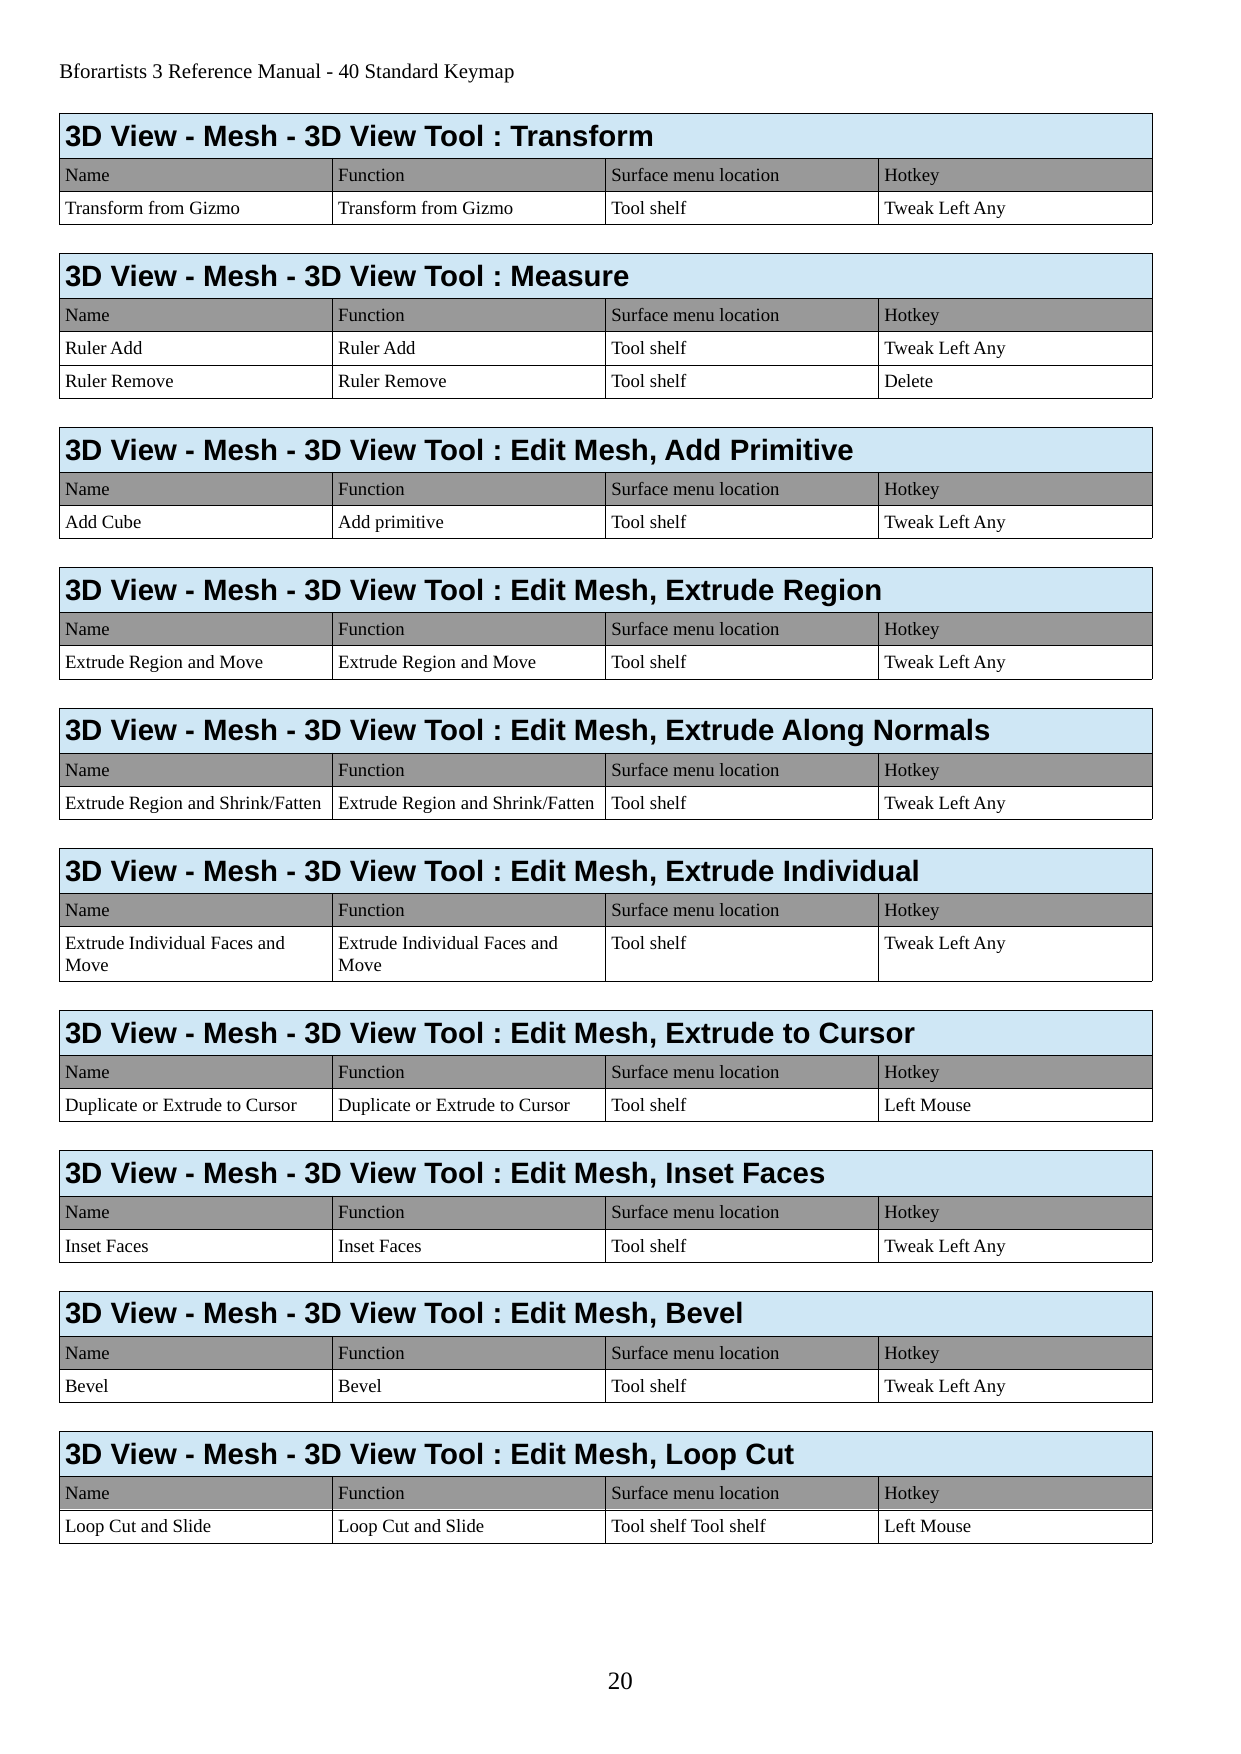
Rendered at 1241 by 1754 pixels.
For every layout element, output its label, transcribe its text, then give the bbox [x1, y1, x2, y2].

table_header 3D View - Mesh - 3D View Tool : Measure [60, 254, 1152, 298]
table_cell Add Cube [60, 506, 332, 538]
table_cell Extrude Region and Shrink/Fatten [60, 787, 332, 819]
table_cell Surface menu location [606, 754, 878, 786]
table_cell Tweak Left Any [879, 1370, 1152, 1402]
table_cell Hotkey [879, 754, 1152, 786]
table_cell Function [333, 159, 605, 191]
table_header 3D View - Mesh - 3D View Tool : Edit Mesh, Extrude Individual [60, 849, 1152, 893]
table_cell Function [333, 754, 605, 786]
table_cell Hotkey [879, 473, 1152, 505]
table_cell Extrude Region and Move [333, 646, 605, 678]
table_cell Tool shelf [606, 927, 878, 981]
table_cell Extrude Individual Faces and Move [333, 927, 605, 981]
table_cell Loop Cut and Slide [60, 1511, 332, 1543]
table_cell Function [333, 1056, 605, 1088]
table_cell Tweak Left Any [879, 192, 1152, 224]
table_header 3D View - Mesh - 3D View Tool : Edit Mesh, Inset Faces [60, 1151, 1152, 1196]
table_cell Inset Faces [333, 1230, 605, 1262]
table_cell Duplicate or Extrude to Cursor [60, 1089, 332, 1121]
table_cell Extrude Individual Faces and Move [60, 927, 332, 981]
table_cell Name [60, 1056, 332, 1088]
table_cell Tool shelf [606, 1089, 878, 1121]
table_cell Name [60, 473, 332, 505]
table_cell Tool shelf [606, 646, 878, 678]
table_header 3D View - Mesh - 3D View Tool : Edit Mesh, Extrude Along Normals [60, 709, 1152, 753]
table_cell Duplicate or Extrude to Cursor [333, 1089, 605, 1121]
table_cell Tweak Left Any [879, 332, 1152, 364]
table_cell Hotkey [879, 1477, 1152, 1509]
table_cell Extrude Region and Shrink/Fatten [333, 787, 605, 819]
table_cell Left Mouse [879, 1089, 1152, 1121]
table_cell Tool shelf [606, 332, 878, 364]
table_cell Transform from Gizmo [333, 192, 605, 224]
table_cell Tweak Left Any [879, 927, 1152, 981]
table_cell Function [333, 299, 605, 331]
table_cell Extrude Region and Move [60, 646, 332, 678]
table_header 3D View - Mesh - 3D View Tool : Edit Mesh, Extrude Region [60, 568, 1152, 612]
table_cell Tool shelf [606, 1230, 878, 1262]
table_cell Hotkey [879, 613, 1152, 645]
table_cell Ruler Add [333, 332, 605, 364]
table_cell Name [60, 1197, 332, 1229]
table_cell Surface menu location [606, 1337, 878, 1369]
table_cell Hotkey [879, 299, 1152, 331]
table_cell Hotkey [879, 159, 1152, 191]
table_cell Surface menu location [606, 613, 878, 645]
table_cell Name [60, 1337, 332, 1369]
table_cell Tweak Left Any [879, 506, 1152, 538]
table_cell Tweak Left Any [879, 646, 1152, 678]
table_cell Bevel [333, 1370, 605, 1402]
table_cell Tool shelf Tool shelf [606, 1511, 878, 1543]
table_cell Surface menu location [606, 473, 878, 505]
table_cell Function [333, 613, 605, 645]
table_cell Add primitive [333, 506, 605, 538]
table_cell Surface menu location [606, 1056, 878, 1088]
table_cell Function [333, 473, 605, 505]
table_cell Tweak Left Any [879, 787, 1152, 819]
table_cell Ruler Remove [60, 366, 332, 398]
table_cell Hotkey [879, 1337, 1152, 1369]
table_header 3D View - Mesh - 3D View Tool : Edit Mesh, Loop Cut [60, 1432, 1152, 1476]
table_cell Loop Cut and Slide [333, 1511, 605, 1543]
table_cell Name [60, 613, 332, 645]
table_cell Hotkey [879, 1056, 1152, 1088]
table_cell Tool shelf [606, 787, 878, 819]
table_cell Surface menu location [606, 1197, 878, 1229]
table_header 3D View - Mesh - 3D View Tool : Edit Mesh, Extrude to Cursor [60, 1011, 1152, 1055]
table_cell Bevel [60, 1370, 332, 1402]
table_cell Hotkey [879, 1197, 1152, 1229]
table_cell Function [333, 1197, 605, 1229]
table_cell Tool shelf [606, 366, 878, 398]
table_cell Function [333, 894, 605, 926]
table_cell Surface menu location [606, 894, 878, 926]
table_cell Tool shelf [606, 506, 878, 538]
table_cell Surface menu location [606, 299, 878, 331]
table_cell Tool shelf [606, 1370, 878, 1402]
table_cell Name [60, 159, 332, 191]
table_cell Delete [879, 366, 1152, 398]
table_cell Ruler Add [60, 332, 332, 364]
table_cell Left Mouse [879, 1511, 1152, 1543]
table_cell Tweak Left Any [879, 1230, 1152, 1262]
table_cell Name [60, 754, 332, 786]
table_cell Inset Faces [60, 1230, 332, 1262]
table_cell Transform from Gizmo [60, 192, 332, 224]
table_cell Tool shelf [606, 192, 878, 224]
table_cell Ruler Remove [333, 366, 605, 398]
table_cell Hotkey [879, 894, 1152, 926]
table_cell Name [60, 894, 332, 926]
table_cell Function [333, 1337, 605, 1369]
table_cell Surface menu location [606, 1477, 878, 1509]
table_header 3D View - Mesh - 3D View Tool : Transform [60, 114, 1152, 158]
table_header 3D View - Mesh - 3D View Tool : Edit Mesh, Bevel [60, 1292, 1152, 1336]
table_cell Name [60, 1477, 332, 1509]
table_cell Name [60, 299, 332, 331]
table_header 3D View - Mesh - 3D View Tool : Edit Mesh, Add Primitive [60, 428, 1152, 472]
table_cell Surface menu location [606, 159, 878, 191]
table_cell Function [333, 1477, 605, 1509]
